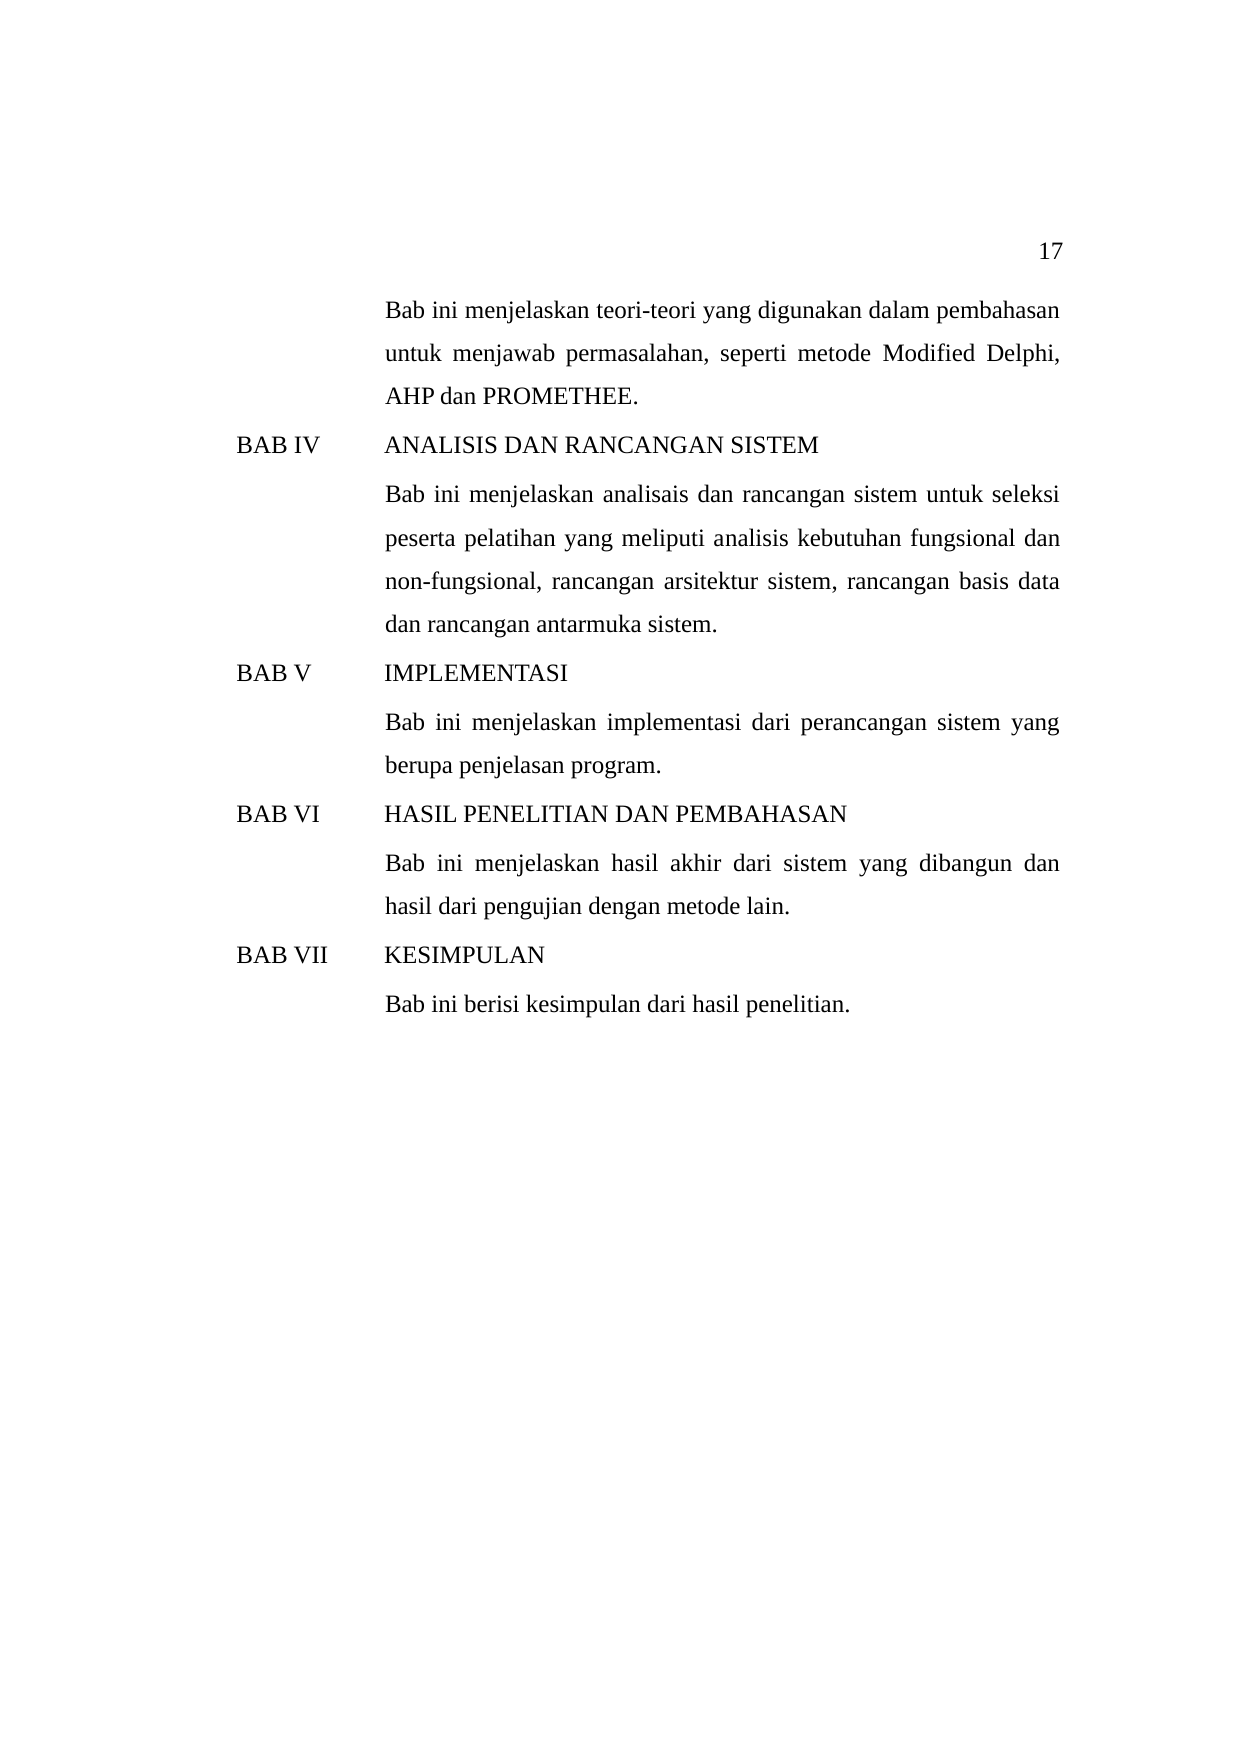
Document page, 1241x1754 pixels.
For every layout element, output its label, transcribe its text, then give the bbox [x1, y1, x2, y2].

text Bab ini berisi kesimpulan dari hasil penelitian. [385, 989, 1060, 1018]
text BAB VI HASIL PENELITIAN DAN PEMBAHASAN [236, 799, 1063, 828]
text BAB IV ANALISIS DAN RANCANGAN SISTEM [236, 431, 1063, 459]
text Bab ini menjelaskan analisais dan rancangan sistem untuk seleksi peserta pelatihan yang meliputi analisis kebutuhan fungsional dan non-fungsional, rancangan arsitektur sistem, rancangan basis data dan rancangan antarmuka sistem. [385, 479, 1060, 638]
text Bab ini menjelaskan implementasi dari perancangan sistem yang berupa penjelasan program. [385, 707, 1060, 779]
text BAB VII KESIMPULAN [236, 941, 1063, 969]
text BAB V IMPLEMENTASI [236, 658, 1063, 687]
text Bab ini menjelaskan teori-teori yang digunakan dalam pembahasan untuk menjawab permasalahan, seperti metode Modified Delphi, AHP dan PROMETHEE. [385, 295, 1060, 410]
text Bab ini menjelaskan hasil akhir dari sistem yang dibangun dan hasil dari pengujian dengan metode lain. [385, 848, 1060, 920]
